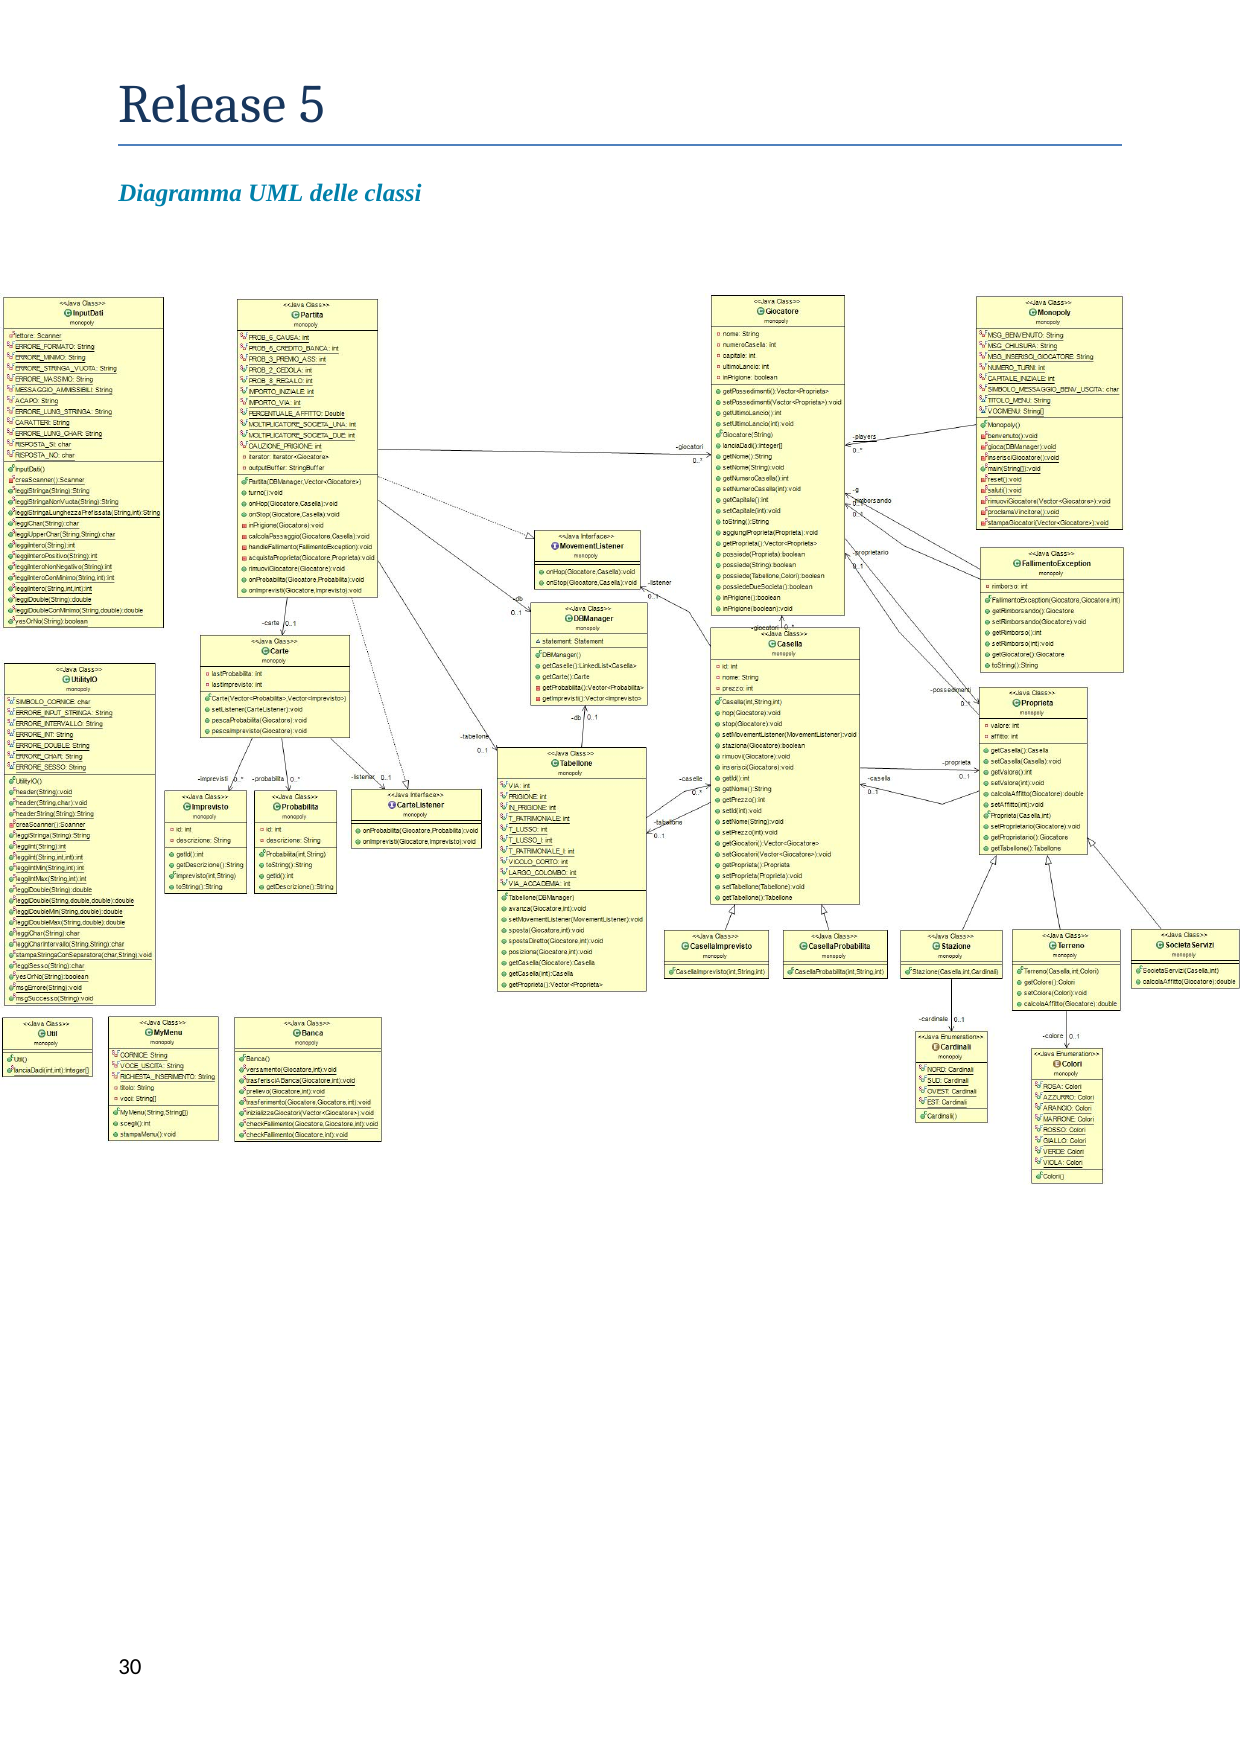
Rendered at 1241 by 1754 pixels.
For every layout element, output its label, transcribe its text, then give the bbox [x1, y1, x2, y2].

title Release 5 [118, 74, 1122, 144]
picture [0, 293, 1241, 1185]
subtitle Diagramma UML delle classi [118, 178, 1122, 206]
